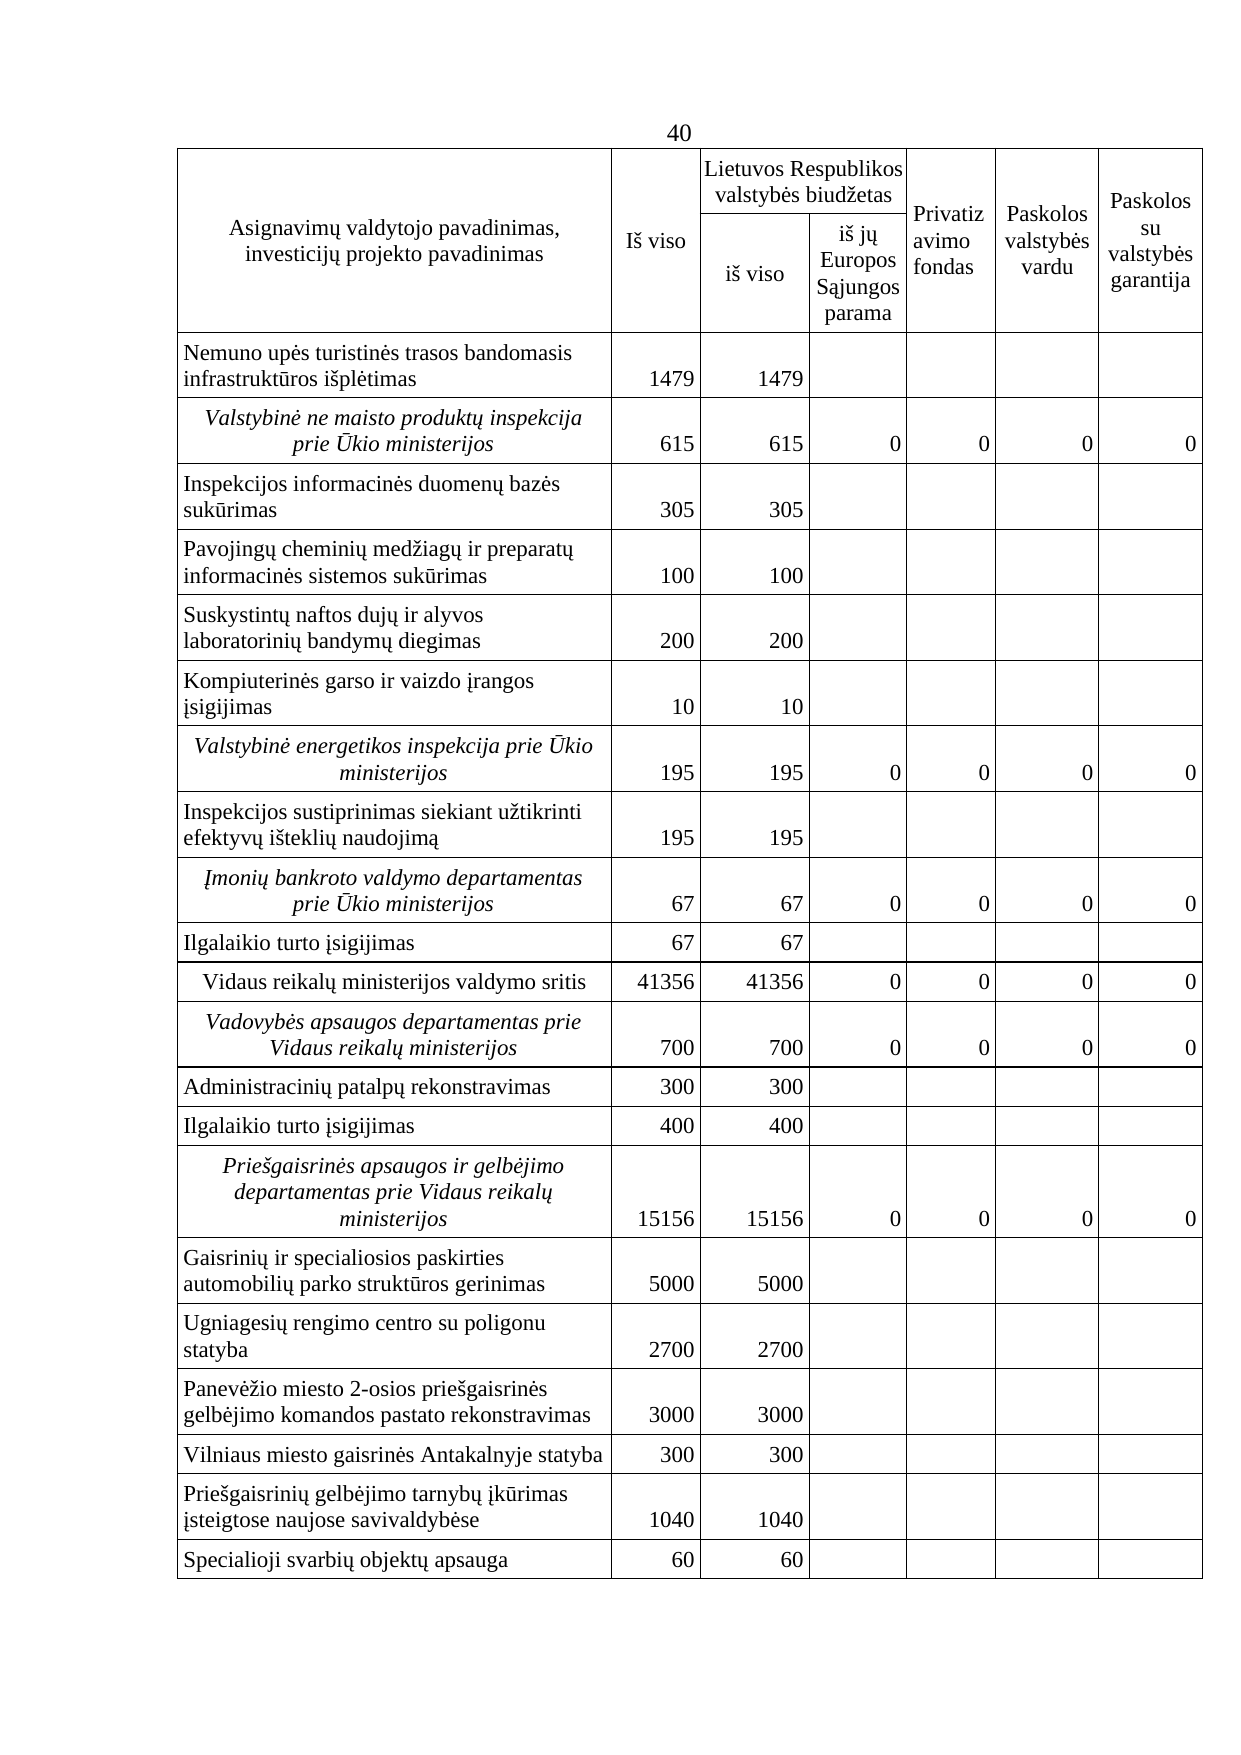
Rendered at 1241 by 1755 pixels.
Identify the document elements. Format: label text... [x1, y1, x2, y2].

table_cell [996, 1238, 1098, 1302]
table_cell 0 [996, 726, 1098, 791]
table_cell [810, 333, 906, 397]
table_cell 60 [612, 1540, 700, 1578]
table_cell [810, 464, 906, 528]
table_cell 0 [907, 398, 995, 463]
table_cell 10 [612, 661, 700, 725]
table_cell Priešgaisrinių gelbėjimo tarnybų įkūrimas įsteigtose naujose savivaldybėse [178, 1474, 611, 1539]
table_cell 200 [701, 595, 809, 660]
table_cell 0 [907, 726, 995, 791]
table_cell [810, 1068, 906, 1106]
table_cell [1099, 595, 1202, 660]
table_cell 195 [701, 726, 809, 791]
table_cell 67 [612, 923, 700, 961]
table_cell [996, 1107, 1098, 1145]
table_header Iš viso [612, 149, 700, 332]
table_cell 3000 [701, 1369, 809, 1434]
table_cell 0 [1099, 1146, 1202, 1237]
table_cell [1099, 792, 1202, 857]
table_cell 15156 [701, 1146, 809, 1237]
table_cell 200 [612, 595, 700, 660]
table_cell [810, 1435, 906, 1473]
table_cell Valstybinė energetikos inspekcija prie Ūkio ministerijos [178, 726, 611, 791]
table_header Lietuvos Respublikos valstybės biudžetas [701, 149, 906, 213]
table_cell [810, 1540, 906, 1578]
table_cell Valstybinė ne maisto produktų inspekcija prie Ūkio ministerijos [178, 398, 611, 463]
table_cell 2700 [612, 1304, 700, 1368]
table_cell 0 [810, 1146, 906, 1237]
table_cell 700 [612, 1002, 700, 1066]
table_cell Administracinių patalpų rekonstravimas [178, 1068, 611, 1106]
table_cell [996, 333, 1098, 397]
table_cell Inspekcijos informacinės duomenų bazės sukūrimas [178, 464, 611, 528]
table_cell iš viso [701, 214, 809, 332]
table_cell Vadovybės apsaugos departamentas prie Vidaus reikalų ministerijos [178, 1002, 611, 1066]
table_cell [996, 1540, 1098, 1578]
table_cell [1099, 1435, 1202, 1473]
table_cell 305 [701, 464, 809, 528]
table_cell 0 [810, 858, 906, 922]
table_cell 615 [612, 398, 700, 463]
table_cell 67 [612, 858, 700, 922]
table_cell 0 [996, 1002, 1098, 1066]
table_cell [996, 595, 1098, 660]
table_cell Gaisrinių ir specialiosios paskirties automobilių parko struktūros gerinimas [178, 1238, 611, 1302]
table_cell 2700 [701, 1304, 809, 1368]
table_cell 0 [810, 398, 906, 463]
table_cell [907, 595, 995, 660]
table_cell 100 [701, 530, 809, 594]
table_cell 0 [907, 858, 995, 922]
table_cell 15156 [612, 1146, 700, 1237]
table_cell [996, 1435, 1098, 1473]
table_cell Įmonių bankroto valdymo departamentas prie Ūkio ministerijos [178, 858, 611, 922]
table_cell 0 [907, 1002, 995, 1066]
table_cell Panevėžio miesto 2-osios priešgaisrinės gelbėjimo komandos pastato rekonstravimas [178, 1369, 611, 1434]
table_cell 41356 [612, 963, 700, 1001]
table_cell 700 [701, 1002, 809, 1066]
table_cell 67 [701, 858, 809, 922]
table_header Privatizavimo fondas [907, 149, 995, 332]
table_cell [996, 1474, 1098, 1539]
table_cell [996, 1304, 1098, 1368]
table_cell 0 [996, 963, 1098, 1001]
table_header Asignavimų valdytojo pavadinimas, investicijų projekto pavadinimas [178, 149, 611, 332]
table_cell Nemuno upės turistinės trasos bandomasis infrastruktūros išplėtimas [178, 333, 611, 397]
table_cell [810, 595, 906, 660]
table_cell 0 [907, 1146, 995, 1237]
table_cell Inspekcijos sustiprinimas siekiant užtikrinti efektyvų išteklių naudojimą [178, 792, 611, 857]
table_cell [1099, 1238, 1202, 1302]
table_cell 0 [907, 963, 995, 1001]
table_cell 0 [810, 1002, 906, 1066]
table_cell [810, 792, 906, 857]
table_cell [810, 1474, 906, 1539]
table_cell [996, 464, 1098, 528]
table_cell [996, 923, 1098, 961]
table_cell 1479 [612, 333, 700, 397]
table_cell [907, 1068, 995, 1106]
table_cell [810, 530, 906, 594]
table_cell Pavojingų cheminių medžiagų ir preparatų informacinės sistemos sukūrimas [178, 530, 611, 594]
table_cell [1099, 923, 1202, 961]
table_cell [996, 1068, 1098, 1106]
table_cell [996, 530, 1098, 594]
table_cell 195 [701, 792, 809, 857]
table_cell [907, 923, 995, 961]
table_cell 3000 [612, 1369, 700, 1434]
table_cell 0 [1099, 858, 1202, 922]
table_cell [907, 1238, 995, 1302]
table_cell Ugniagesių rengimo centro su poligonu statyba [178, 1304, 611, 1368]
table_cell [1099, 1107, 1202, 1145]
table_header Paskolos valstybės vardu [996, 149, 1098, 332]
table_cell Vilniaus miesto gaisrinės Antakalnyje statyba [178, 1435, 611, 1473]
table_cell 0 [1099, 398, 1202, 463]
table_cell [907, 792, 995, 857]
table_cell 0 [996, 858, 1098, 922]
table_cell [1099, 1474, 1202, 1539]
table_cell 67 [701, 923, 809, 961]
table_cell 0 [996, 1146, 1098, 1237]
table_cell [1099, 1068, 1202, 1106]
table_cell iš jų Europos Sąjungos parama [810, 214, 906, 332]
table_cell 0 [996, 398, 1098, 463]
table_cell [996, 661, 1098, 725]
table_cell [907, 1304, 995, 1368]
table_cell [907, 1435, 995, 1473]
table_cell [1099, 464, 1202, 528]
table_cell Ilgalaikio turto įsigijimas [178, 1107, 611, 1145]
table_cell [907, 464, 995, 528]
table_cell [810, 923, 906, 961]
table_cell [907, 1540, 995, 1578]
table_cell 1040 [701, 1474, 809, 1539]
table_cell Kompiuterinės garso ir vaizdo įrangos įsigijimas [178, 661, 611, 725]
table_cell Ilgalaikio turto įsigijimas [178, 923, 611, 961]
table_cell [1099, 1304, 1202, 1368]
table_cell [1099, 661, 1202, 725]
table_cell 5000 [701, 1238, 809, 1302]
table_cell 305 [612, 464, 700, 528]
table_cell [996, 792, 1098, 857]
table_cell [907, 1107, 995, 1145]
table_cell 300 [701, 1068, 809, 1106]
table_cell 1479 [701, 333, 809, 397]
table_cell [810, 1369, 906, 1434]
table_cell [907, 1369, 995, 1434]
table_cell 300 [701, 1435, 809, 1473]
table_cell [810, 1238, 906, 1302]
table_cell Suskystintų naftos dujų ir alyvos laboratorinių bandymų diegimas [178, 595, 611, 660]
table_cell 400 [701, 1107, 809, 1145]
table_cell [907, 530, 995, 594]
table_cell [1099, 333, 1202, 397]
table_cell 0 [810, 726, 906, 791]
table_cell 60 [701, 1540, 809, 1578]
table_cell 41356 [701, 963, 809, 1001]
table_cell [907, 333, 995, 397]
table_cell 10 [701, 661, 809, 725]
table_cell [810, 1304, 906, 1368]
table_cell [1099, 530, 1202, 594]
table_cell 615 [701, 398, 809, 463]
table_cell 0 [1099, 726, 1202, 791]
table_cell 195 [612, 726, 700, 791]
table_cell Priešgaisrinės apsaugos ir gelbėjimo departamentas prie Vidaus reikalų ministerijos [178, 1146, 611, 1237]
table_cell 0 [810, 963, 906, 1001]
table_cell [810, 661, 906, 725]
table_cell 0 [1099, 1002, 1202, 1066]
table_cell Vidaus reikalų ministerijos valdymo sritis [178, 963, 611, 1001]
table_cell 100 [612, 530, 700, 594]
table_cell [996, 1369, 1098, 1434]
table_cell [907, 661, 995, 725]
table_header Paskolos su valstybės garantija [1099, 149, 1202, 332]
table_cell 1040 [612, 1474, 700, 1539]
table_cell 0 [1099, 963, 1202, 1001]
table_cell Specialioji svarbių objektų apsauga [178, 1540, 611, 1578]
table_cell [810, 1107, 906, 1145]
table_cell 5000 [612, 1238, 700, 1302]
table_cell [1099, 1369, 1202, 1434]
table_cell 400 [612, 1107, 700, 1145]
table_cell 195 [612, 792, 700, 857]
table_cell [907, 1474, 995, 1539]
table_cell [1099, 1540, 1202, 1578]
table_cell 300 [612, 1435, 700, 1473]
table_cell 300 [612, 1068, 700, 1106]
